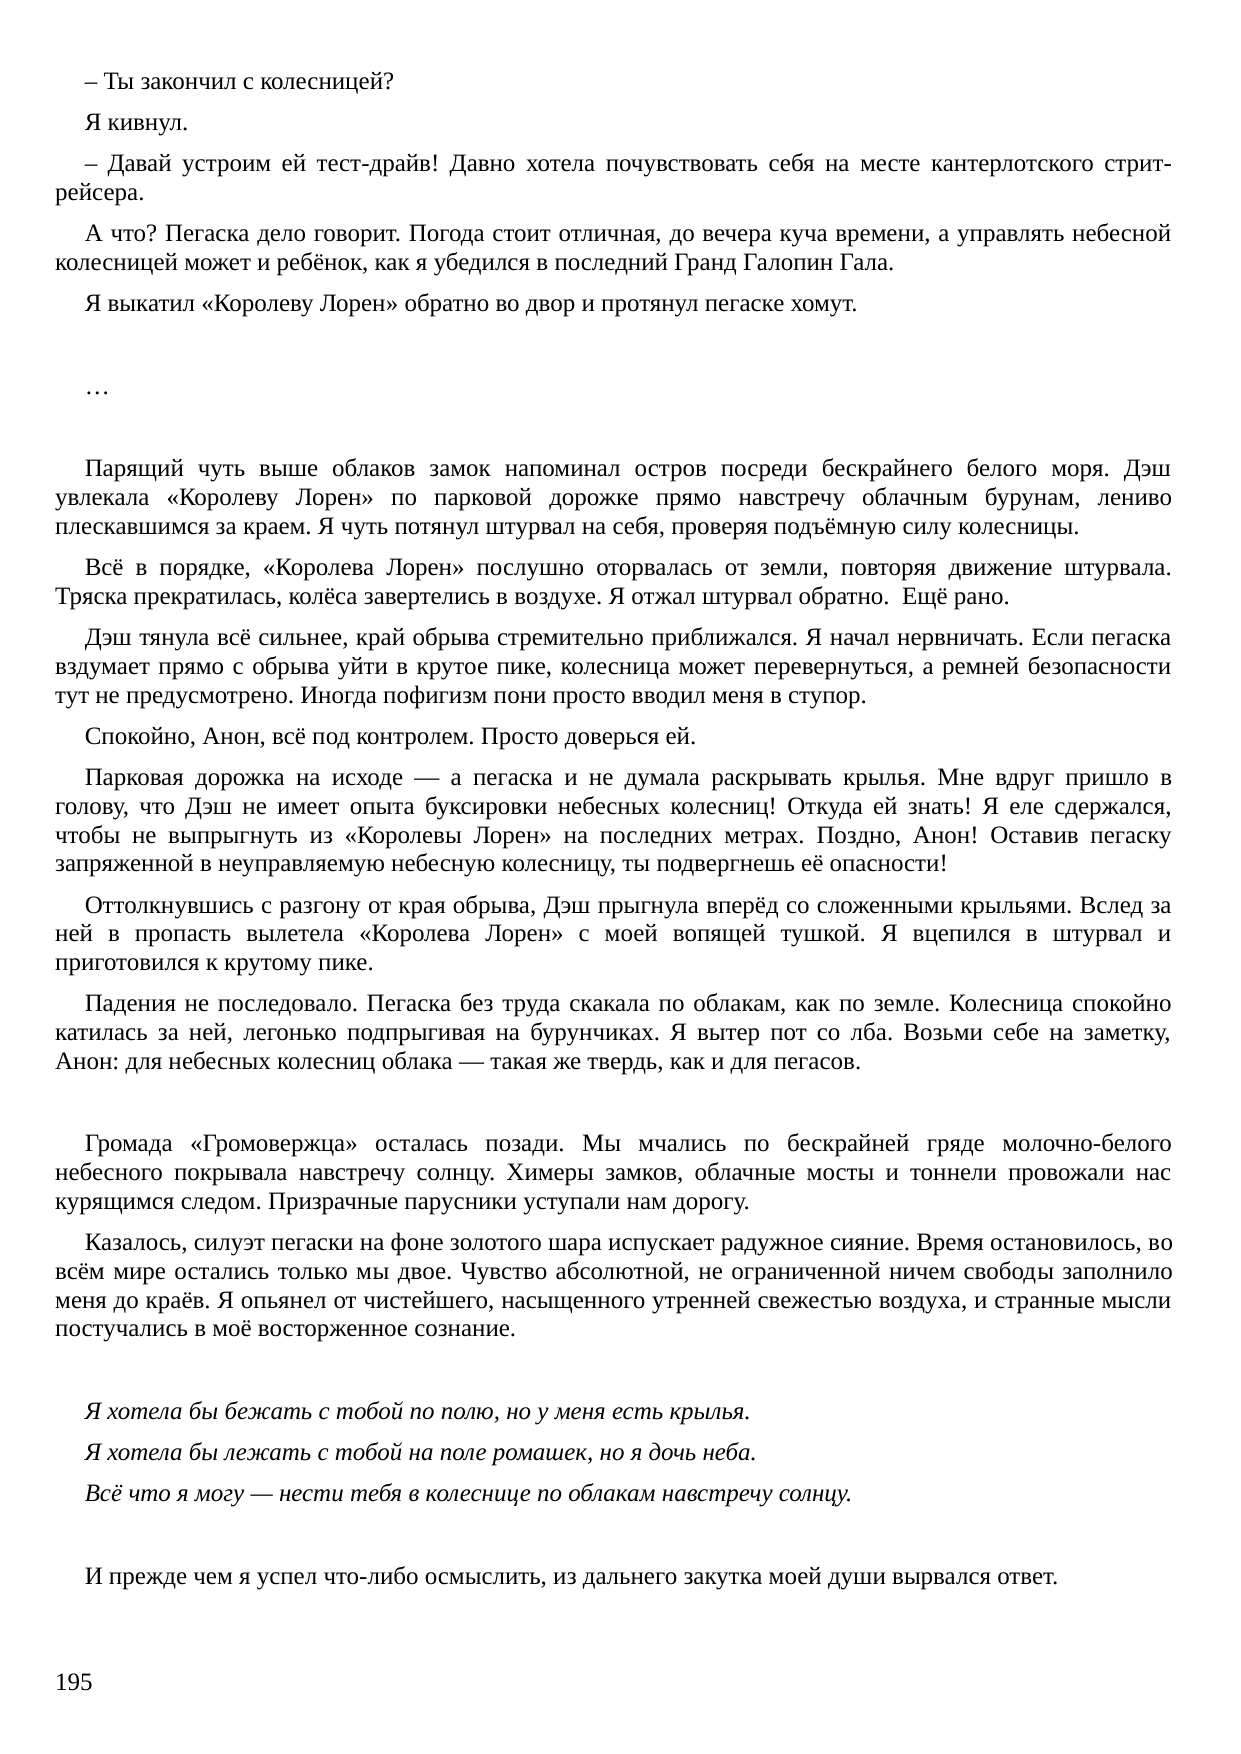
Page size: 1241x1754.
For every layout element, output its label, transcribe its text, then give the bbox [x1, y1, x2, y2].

text Всё что я могу — нести тебя в колеснице по облакам навстречу солнцу. [55, 1478, 1173, 1507]
text Я хотела бы лежать с тобой на поле ромашек, но я дочь неба. [55, 1437, 1173, 1466]
text Громада «Громовержца» осталась позади. Мы мчались по бескрайней гряде молочно-белого небесного покрывала навстречу солнцу. Химеры замков, облачные мосты и тоннели провожали нас курящимся следом. Призрачные парусники уступали нам дорогу. [55, 1128, 1173, 1215]
text … [55, 371, 1173, 400]
text Я хотела бы бежать с тобой по полю, но у меня есть крылья. [55, 1396, 1173, 1425]
text А что? Пегаска дело говорит. Погода стоит отличная, до вечера куча времени, а управлять небесной колесницей может и ребёнок, как я убедился в последний Гранд Галопин Гала. [55, 218, 1173, 276]
text Парковая дорожка на исходе — а пегаска и не думала раскрывать крылья. Мне вдруг пришло в голову, что Дэш не имеет опыта буксировки небесных колесниц! Откуда ей знать! Я еле сдержался, чтобы не выпрыгнуть из «Королевы Лорен» на последних метрах. Поздно, Анон! Оставив пегаску запряженной в неуправляемую небесную колесницу, ты подвергнешь её опасности! [55, 762, 1173, 877]
text – Ты закончил с колесницей? [55, 66, 1173, 95]
text Я выкатил «Королеву Лорен» обратно во двор и протянул пегаске хомут. [55, 288, 1173, 317]
text Всё в порядке, «Королева Лорен» послушно оторвалась от земли, повторяя движение штурвала. Тряска прекратилась, колёса завертелись в воздухе. Я отжал штурвал обратно. Ещё рано. [55, 552, 1173, 610]
text Я кивнул. [55, 107, 1173, 136]
text Спокойно, Анон, всё под контролем. Просто доверься ей. [55, 721, 1173, 750]
text Дэш тянула всё сильнее, край обрыва стремительно приближался. Я начал нервничать. Если пегаска вздумает прямо с обрыва уйти в крутое пике, колесница может перевернуться, а ремней безопасности тут не предусмотрено. Иногда пофигизм пони просто вводил меня в ступор. [55, 622, 1173, 708]
text И прежде чем я успел что-либо осмыслить, из дальнего закутка моей души вырвался ответ. [55, 1561, 1173, 1590]
text – Давай устроим ей тест-драйв! Давно хотела почувствовать себя на месте кантерлотского стрит-рейсера. [55, 148, 1173, 206]
text Казалось, силуэт пегаски на фоне золотого шара испускает радужное сияние. Время остановилось, во всём мире остались только мы двое. Чувство абсолютной, не ограниченной ничем свободы заполнило меня до краёв. Я опьянел от чистейшего, насыщенного утренней свежестью воздуха, и странные мысли постучались в моё восторженное сознание. [55, 1227, 1173, 1342]
text Парящий чуть выше облаков замок напоминал остров посреди бескрайнего белого моря. Дэш увлекала «Королеву Лорен» по парковой дорожке прямо навстречу облачным бурунам, лениво плескавшимся за краем. Я чуть потянул штурвал на себя, проверяя подъёмную силу колесницы. [55, 453, 1173, 540]
text Падения не последовало. Пегаска без труда скакала по облакам, как по земле. Колесница спокойно катилась за ней, легонько подпрыгивая на бурунчиках. Я вытер пот со лба. Возьми себе на заметку, Анон: для небесных колесниц облака — такая же твердь, как и для пегасов. [55, 988, 1173, 1075]
text Оттолкнувшись с разгону от края обрыва, Дэш прыгнула вперёд со сложенными крыльями. Вслед за ней в пропасть вылетела «Королева Лорен» с моей вопящей тушкой. Я вцепился в штурвал и приготовился к крутому пике. [55, 890, 1173, 976]
